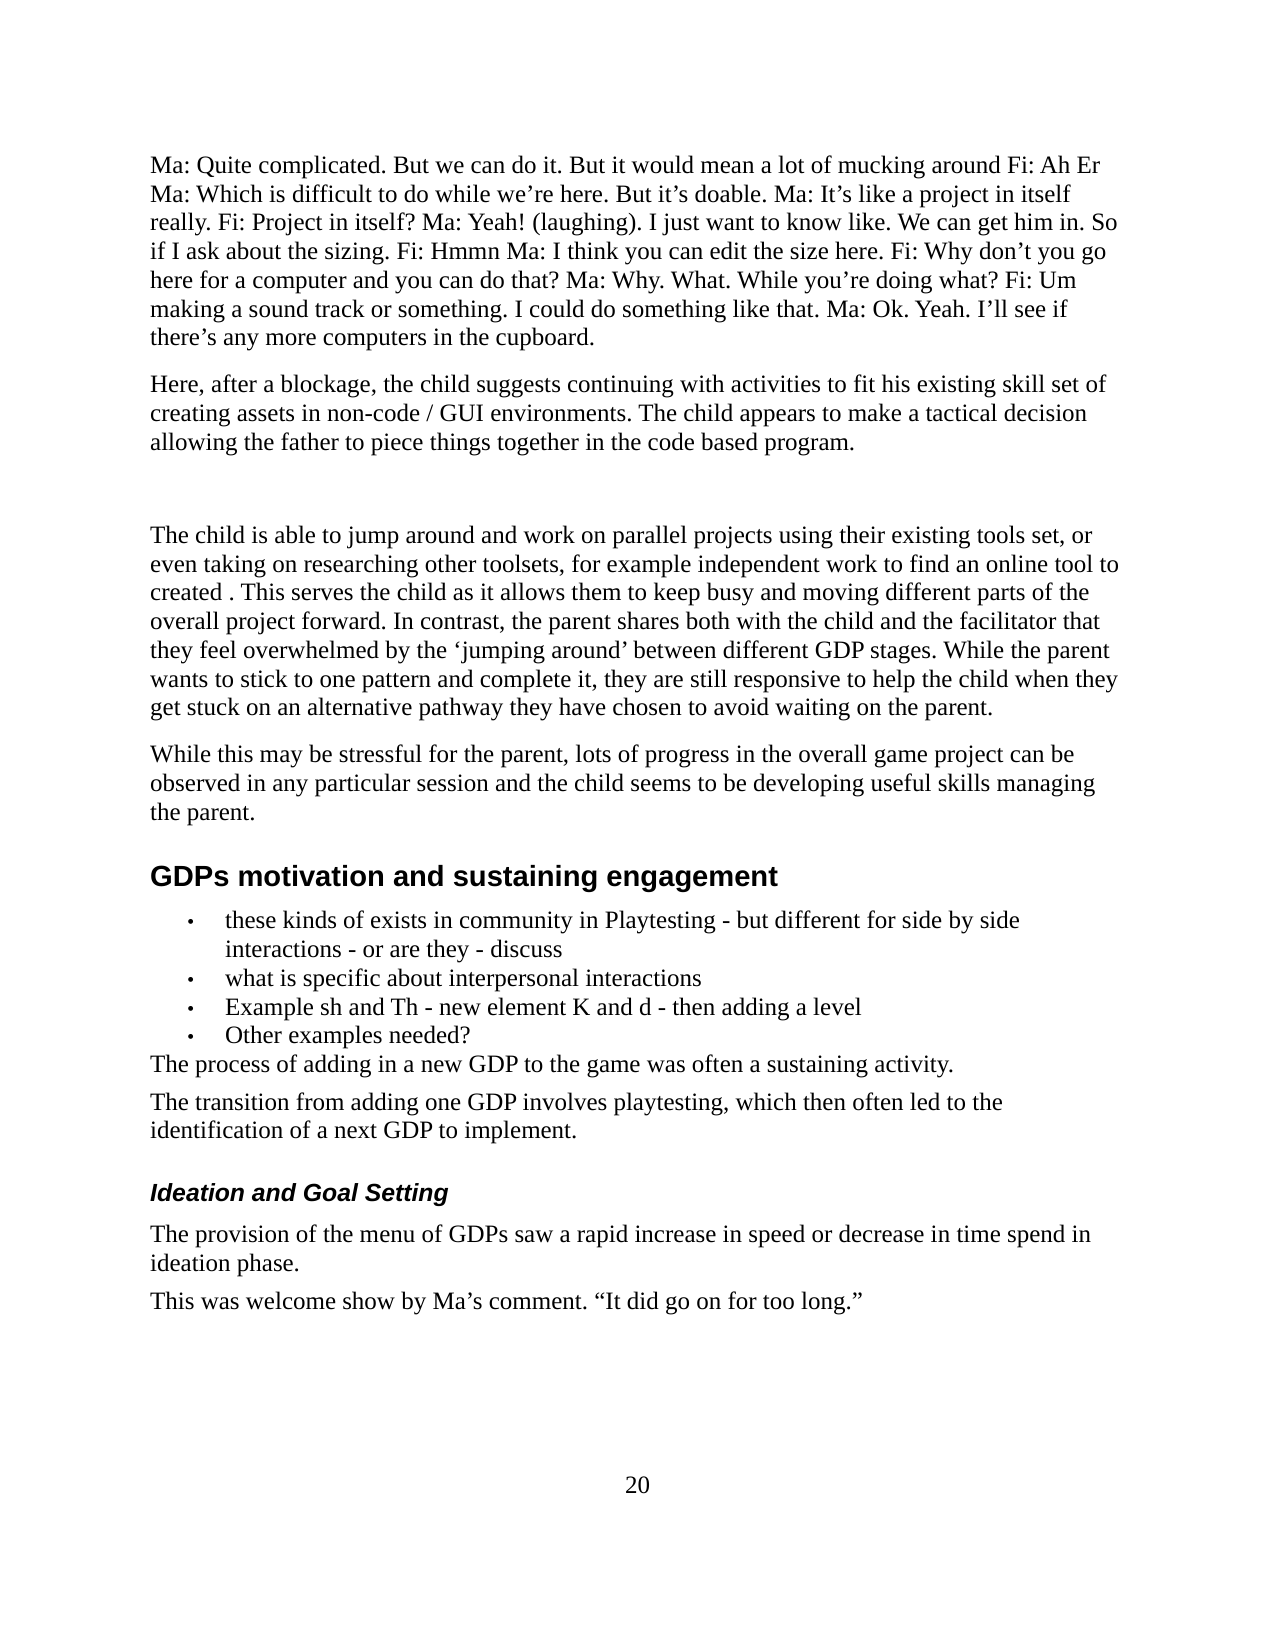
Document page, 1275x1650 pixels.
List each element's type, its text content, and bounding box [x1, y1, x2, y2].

text While this may be stressful for the parent, lots of progress in the overall game project can be observed in any particular session and the child seems to be developing useful skills managing the parent. [150, 739, 1125, 825]
text This was welcome show by Ma’s comment. “It did go on for too long.” [150, 1286, 1125, 1314]
text The process of adding in a new GDP to the game was often a sustaining activity. [150, 1049, 1125, 1078]
text The provision of the menu of GDPs saw a rapid increase in speed or decrease in time spend in ideation phase. [150, 1219, 1125, 1277]
text The child is able to jump around and work on parallel projects using their existing tools set, or even taking on researching other toolsets, for example independent work to find an online tool to created . This serves the child as it allows them to keep busy and moving different parts of the overall project forward. In contrast, the parent shares both with the child and the facilitator that they feel overwhelmed by the ‘jumping around’ between different GDP stages. While the parent wants to stick to one pattern and complete it, they are still responsive to help the child when they get stuck on an alternative pathway they have chosen to avoid waiting on the parent. [150, 520, 1125, 721]
subtitle Ideation and Goal Setting [150, 1178, 1125, 1207]
list these kinds of exists in community in Playtesting - but different for side by side interactions - or are they - discuss [187, 905, 1125, 963]
subtitle GDPs motivation and sustaining engagement [150, 859, 1125, 893]
text Here, after a blockage, the child suggests continuing with activities to fit his existing skill set of creating assets in non-code / GUI environments. The child appears to make a tactical decision allowing the father to piece things together in the code based program. [150, 369, 1125, 455]
text The transition from adding one GDP involves playtesting, which then often led to the identification of a next GDP to implement. [150, 1087, 1125, 1144]
list Other examples needed? [187, 1020, 1125, 1049]
list Example sh and Th - new element K and d - then adding a level [187, 992, 1125, 1020]
text Ma: Quite complicated. But we can do it. But it would mean a lot of mucking around Fi: Ah Er Ma: Which is difficult to do while we’re here. But it’s doable. Ma: It’s like a project in itself really. Fi: Project in itself? Ma: Yeah! (laughing). I just want to know like. We can get him in. So if I ask about the sizing. Fi: Hmmn Ma: I think you can edit the size here. Fi: Why don’t you go here for a computer and you can do that? Ma: Why. What. While you’re doing what? Fi: Um making a sound track or something. I could do something like that. Ma: Ok. Yeah. I’ll see if there’s any more computers in the cupboard. [150, 150, 1125, 351]
list what is specific about interpersonal interactions [187, 963, 1125, 992]
